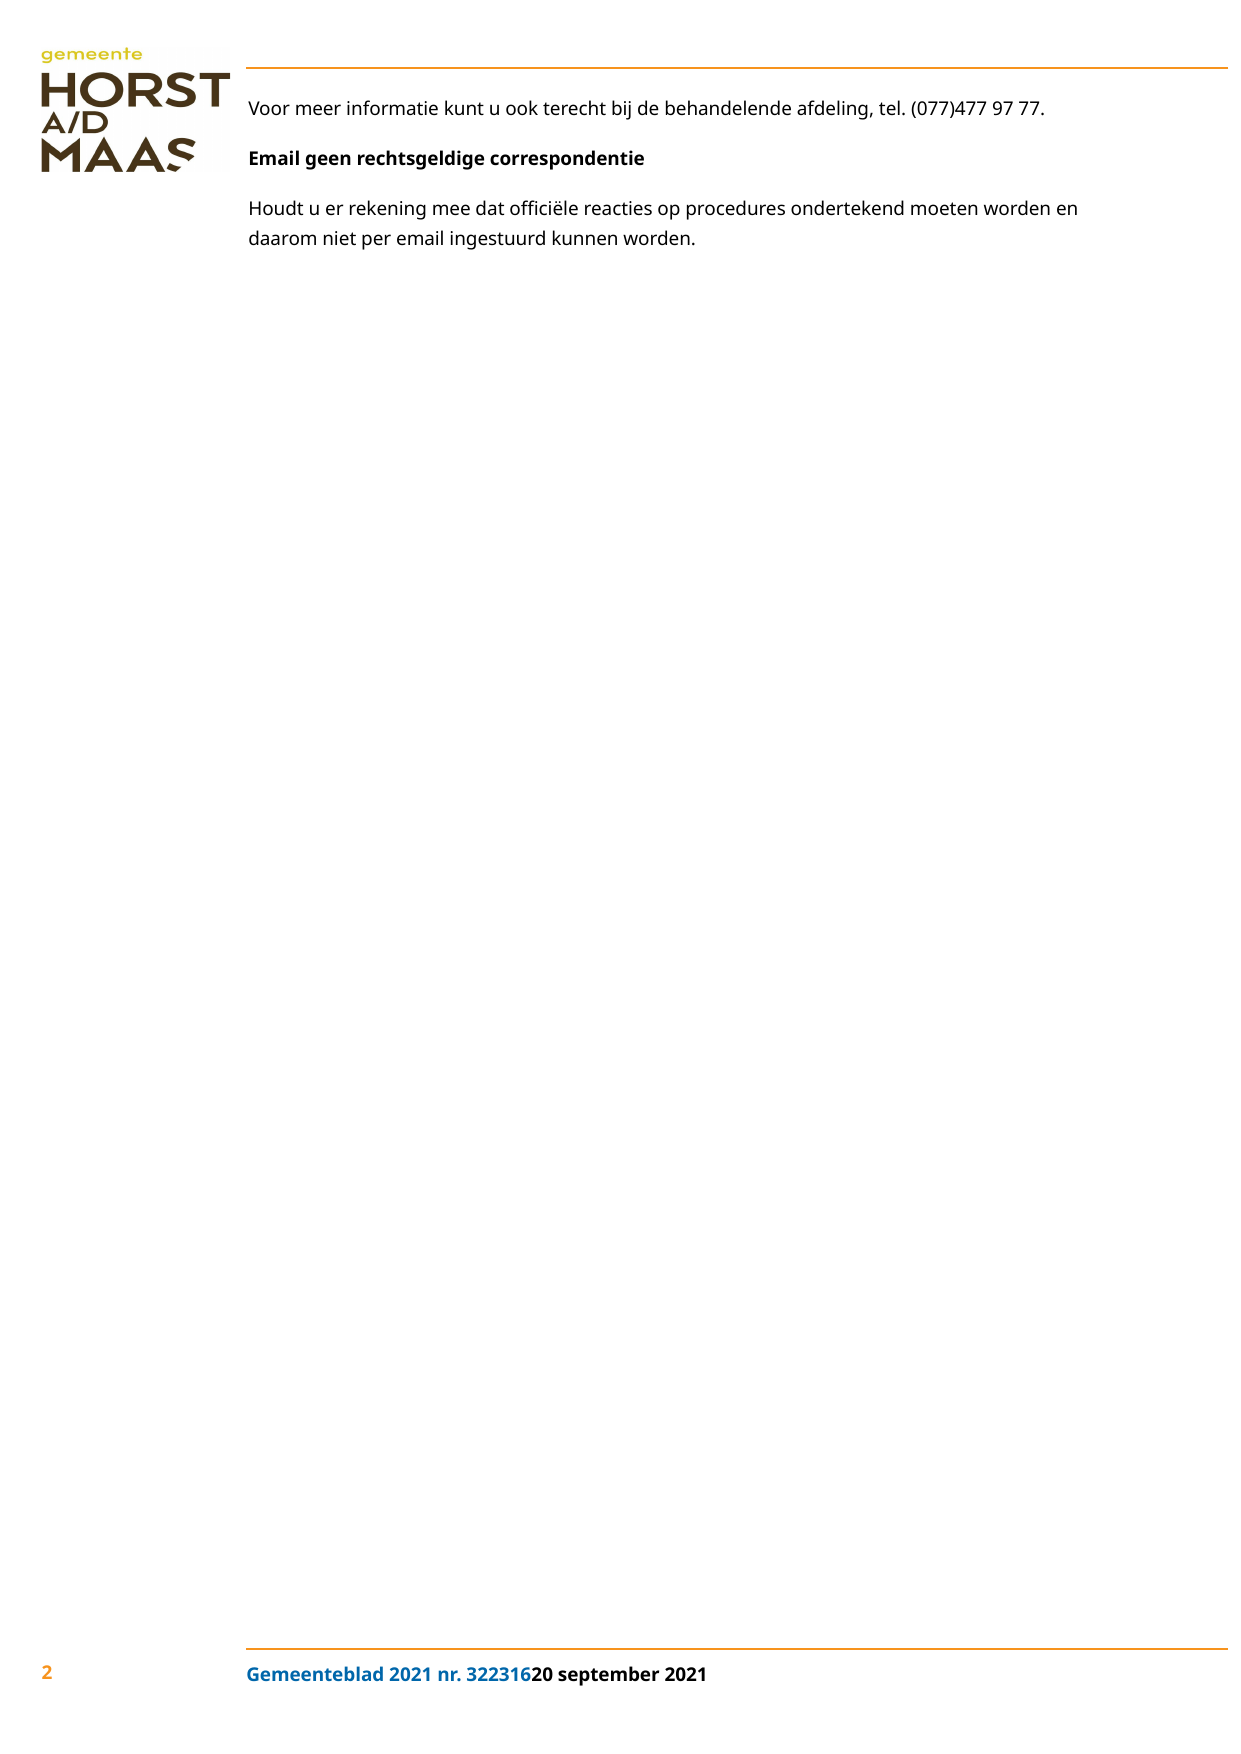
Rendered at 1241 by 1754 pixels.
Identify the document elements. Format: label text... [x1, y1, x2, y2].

text Email geen rechtsgeldige correspondentie [248, 145, 1152, 171]
text Houdt u er rekening mee dat officiële reacties op procedures ondertekend moeten worden en daarom niet per email ingestuurd kunnen worden. [248, 196, 1152, 251]
text Voor meer informatie kunt u ook terecht bij de behandelende afdeling, tel. (077)477 97 77. [248, 95, 1152, 121]
picture [41, 47, 231, 172]
